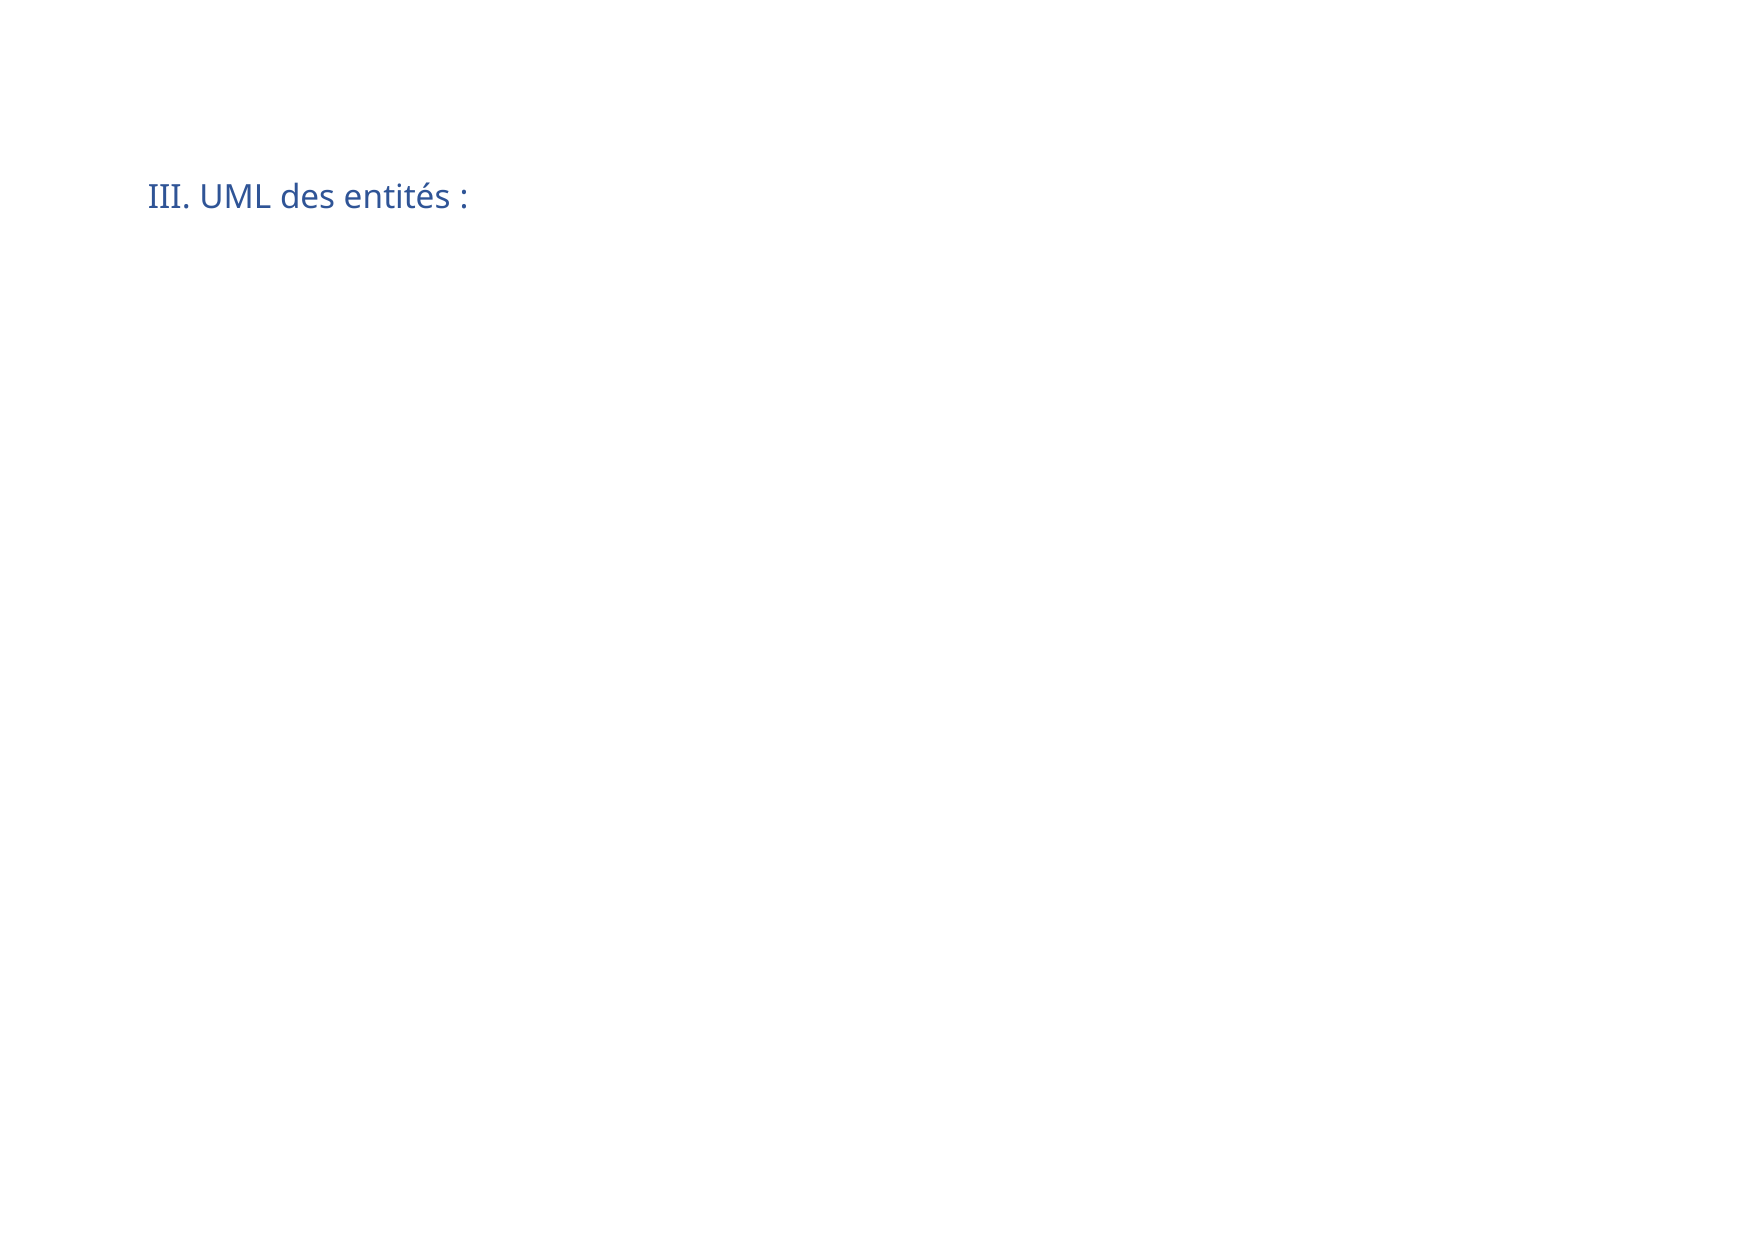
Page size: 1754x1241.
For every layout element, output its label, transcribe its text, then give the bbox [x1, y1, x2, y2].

subtitle III. UML des entités : [148, 173, 1606, 218]
